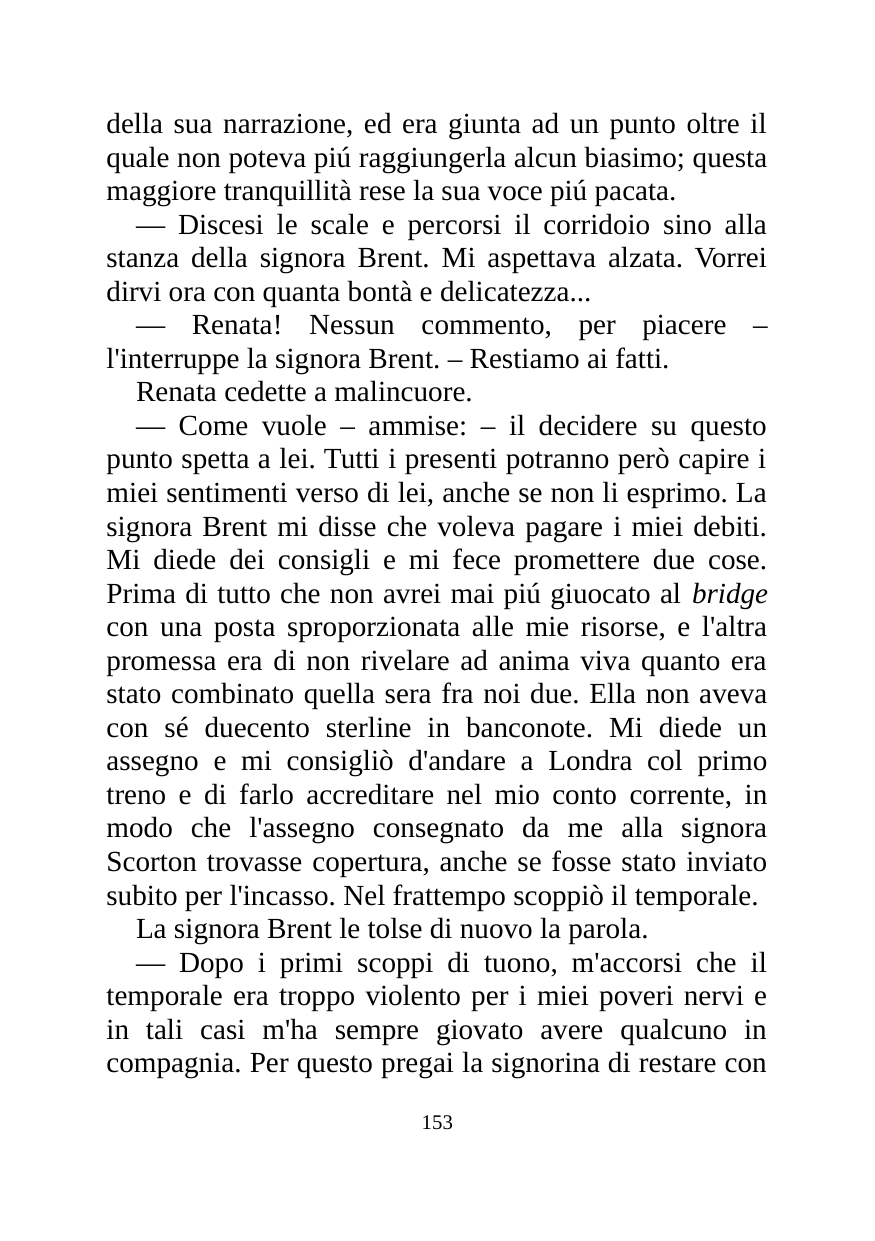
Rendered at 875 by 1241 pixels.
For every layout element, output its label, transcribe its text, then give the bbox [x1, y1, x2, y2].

text — Dopo i primi scoppi di tuono, m'accorsi che il temporale era troppo violento per i miei poveri nervi e in tali casi m'ha sempre giovato avere qualcuno in compagnia. Per questo pregai la signorina di restare con [106, 945, 768, 1079]
text La signora Brent le tolse di nuovo la parola. [106, 911, 768, 945]
text Renata cedette a malincuore. [106, 374, 768, 408]
text — Come vuole – ammise: – il decidere su questo punto spetta a lei. Tutti i presenti potranno però capire i miei sentimenti verso di lei, anche se non li esprimo. La signora Brent mi disse che voleva pagare i miei debiti. Mi diede dei consigli e mi fece promettere due cose. Prima di tutto che non avrei mai piú giuocato al bridge con una posta sproporzionata alle mie risorse, e l'altra promessa era di non rivelare ad anima viva quanto era stato combinato quella sera fra noi due. Ella non aveva con sé duecento sterline in banconote. Mi diede un assegno e mi consigliò d'andare a Londra col primo treno e di farlo accreditare nel mio conto corrente, in modo che l'assegno consegnato da me alla signora Scorton trovasse copertura, anche se fosse stato inviato subito per l'incasso. Nel frattempo scoppiò il temporale. [106, 408, 768, 911]
text della sua narrazione, ed era giunta ad un punto oltre il quale non poteva piú raggiungerla alcun biasimo; questa maggiore tranquillità rese la sua voce piú pacata. [106, 106, 768, 207]
text — Renata! Nessun commento, per piacere – l'interruppe la signora Brent. – Restiamo ai fatti. [106, 307, 768, 374]
text — Discesi le scale e percorsi il corridoio sino alla stanza della signora Brent. Mi aspettava alzata. Vorrei dirvi ora con quanta bontà e delicatezza... [106, 207, 768, 307]
